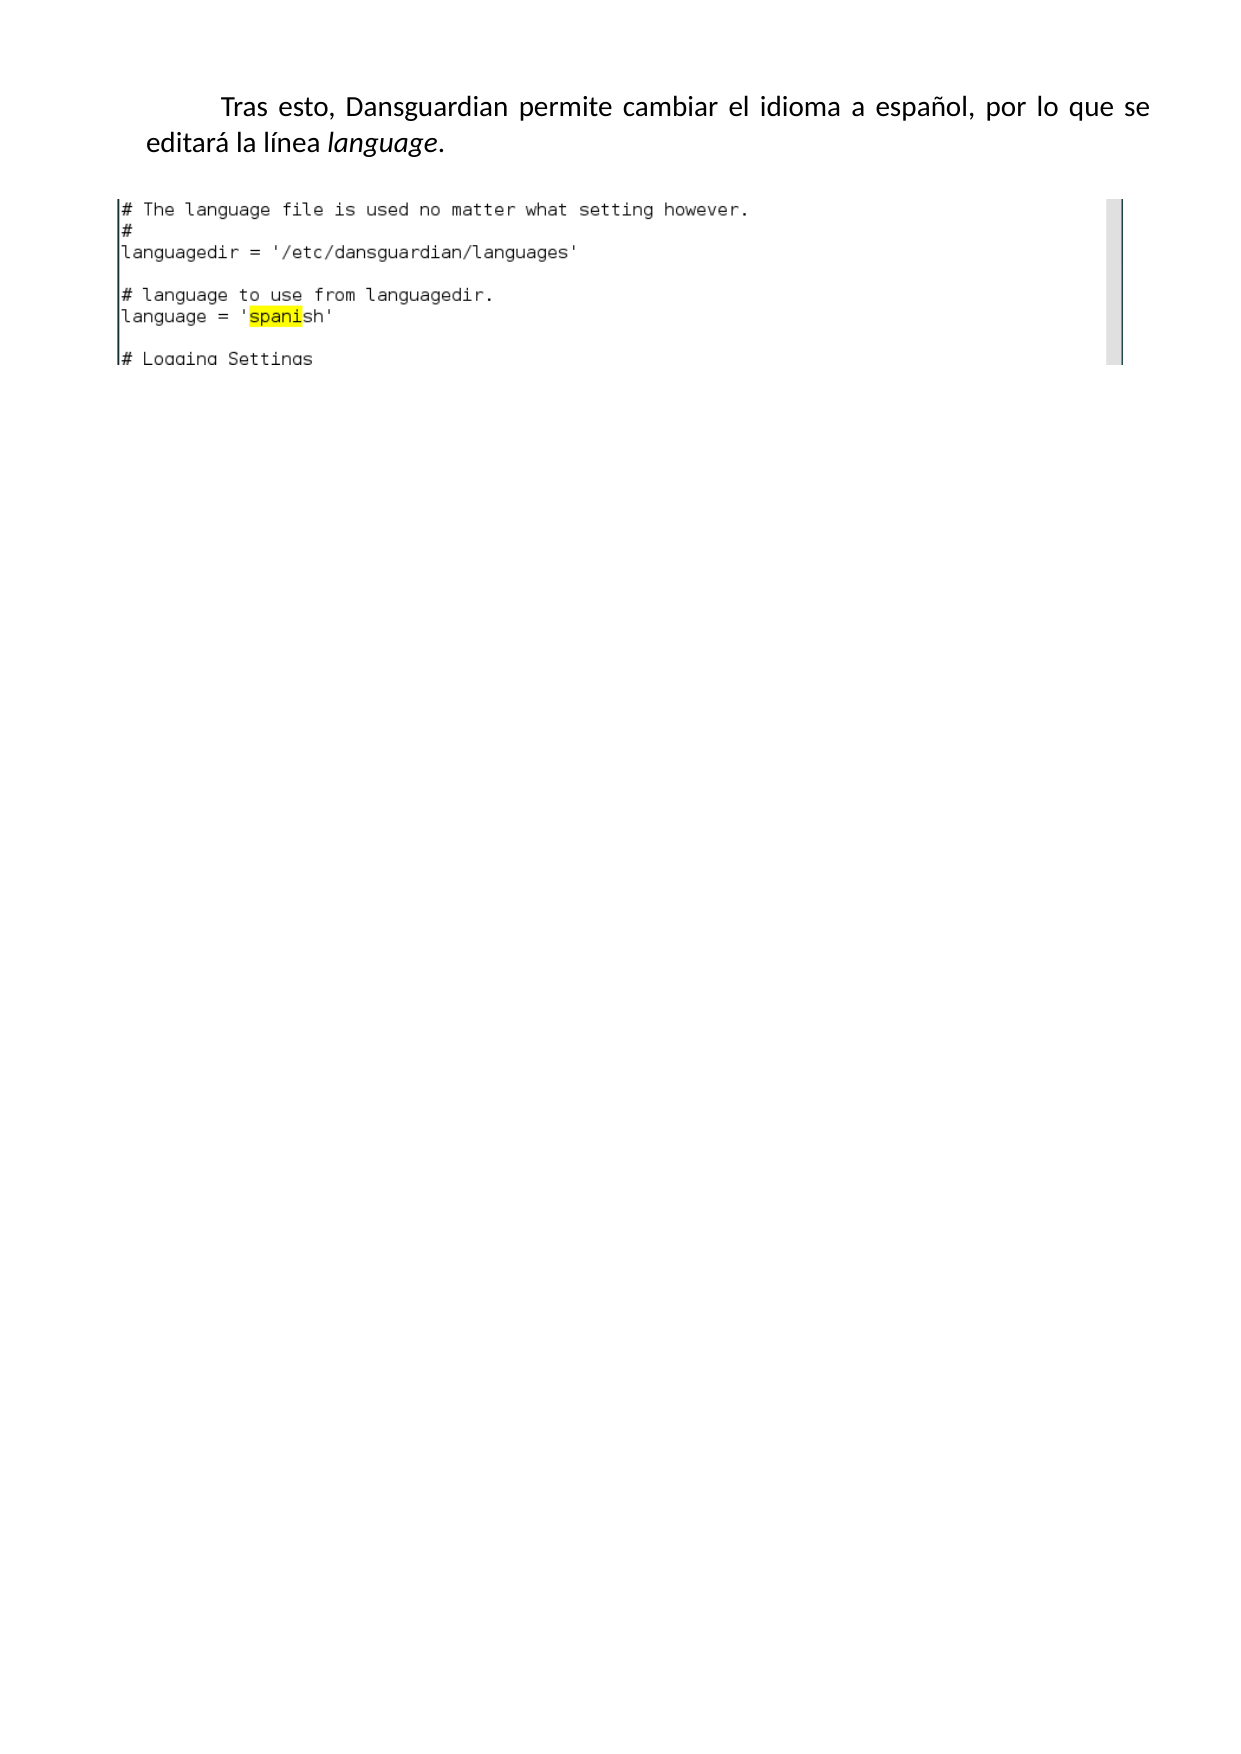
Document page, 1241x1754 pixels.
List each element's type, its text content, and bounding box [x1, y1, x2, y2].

text Tras esto, Dansguardian permite cambiar el idioma a español, por lo que se editará la línea language. [146, 88, 1152, 160]
picture [117, 199, 1123, 365]
